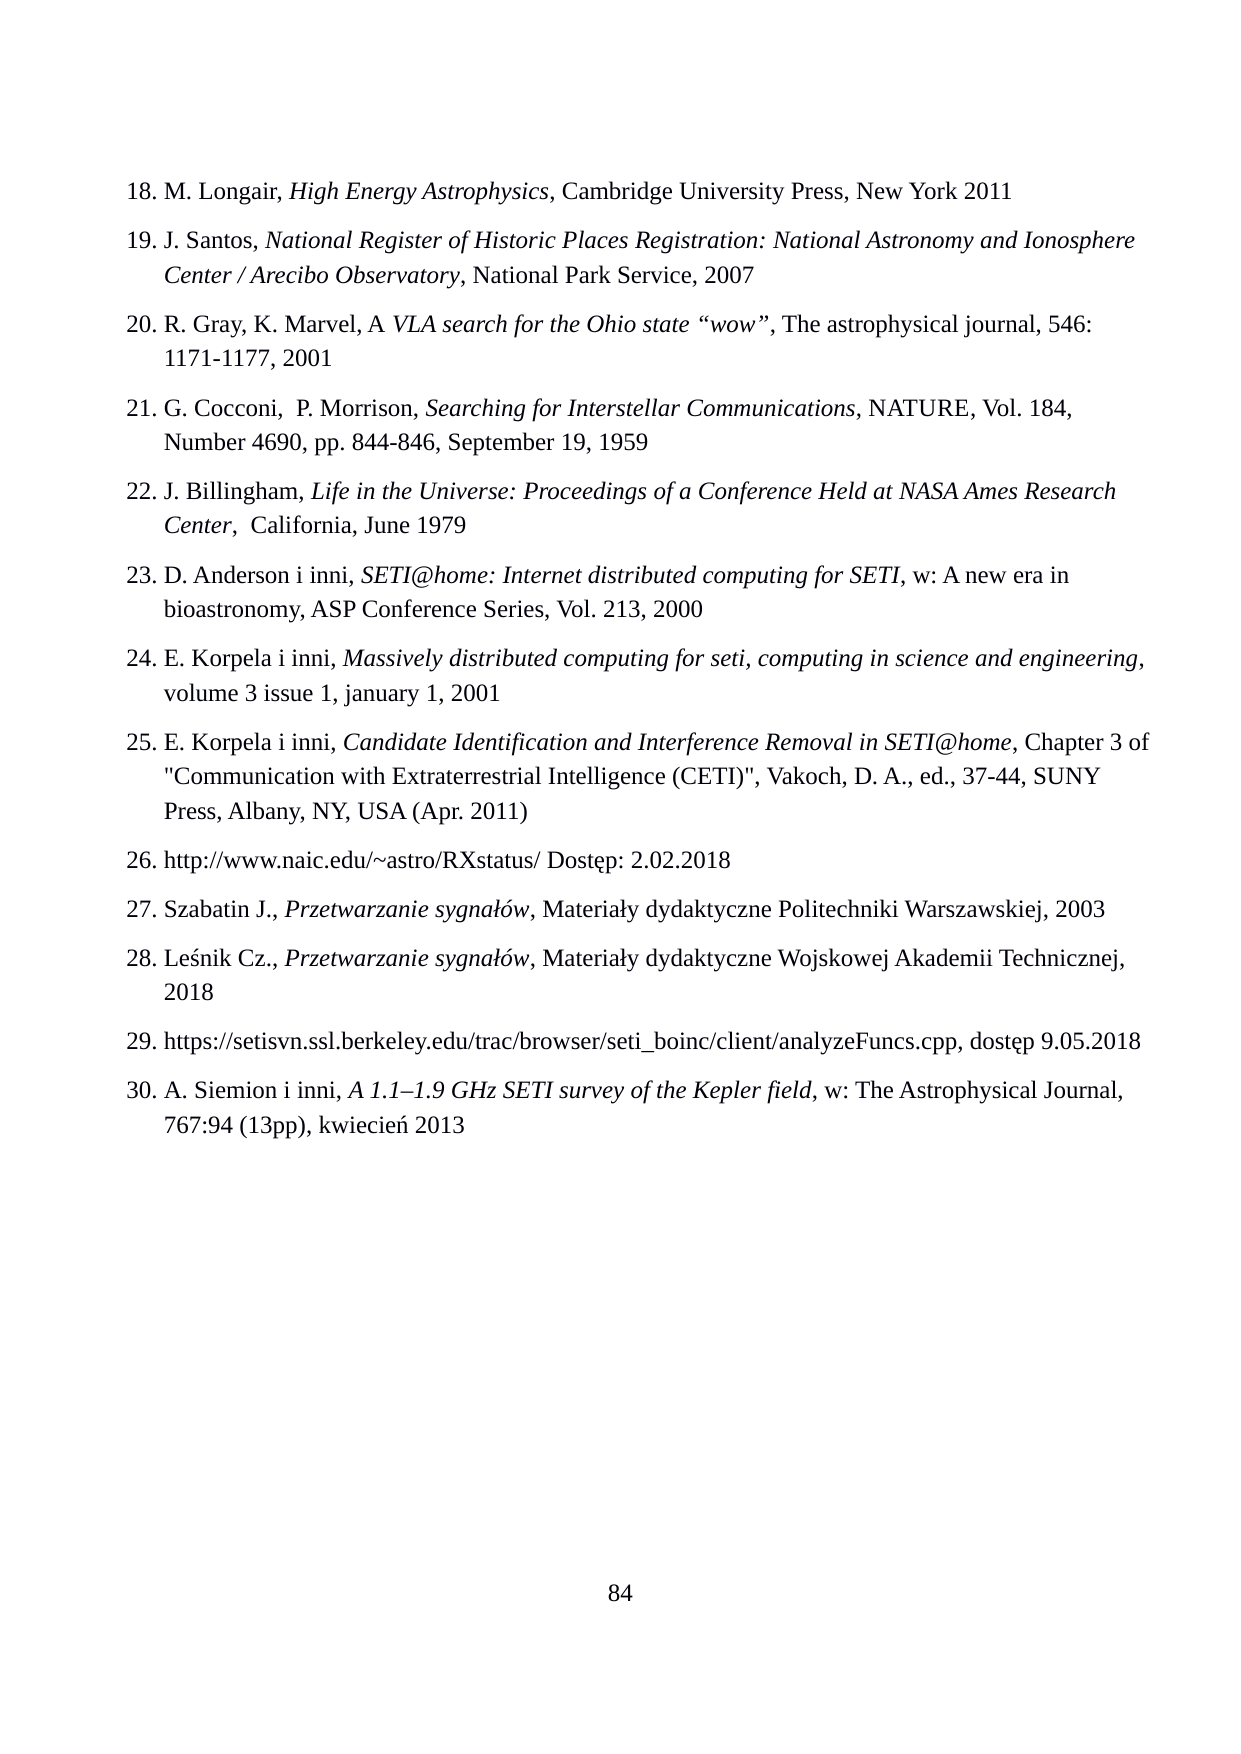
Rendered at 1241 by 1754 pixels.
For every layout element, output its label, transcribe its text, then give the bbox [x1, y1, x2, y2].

list E. Korpela i inni, Massively distributed computing for seti, computing in science and engineering, volume 3 issue 1, january 1, 2001 [126, 643, 1152, 706]
list D. Anderson i inni, SETI@home: Internet distributed computing for SETI, w: A new era in bioastronomy, ASP Conference Series, Vol. 213, 2000 [126, 560, 1152, 623]
list J. Santos, National Register of Historic Places Registration: National Astronomy and Ionosphere Center / Arecibo Observatory, National Park Service, 2007 [126, 226, 1152, 289]
list R. Gray, K. Marvel, A VLA search for the Ohio state “wow”, The astrophysical journal, 546: 1171-1177, 2001 [126, 309, 1152, 372]
list Leśnik Cz., Przetwarzanie sygnałów, Materiały dydaktyczne Wojskowej Akademii Technicznej, 2018 [126, 943, 1152, 1006]
list J. Billingham, Life in the Universe: Proceedings of a Conference Held at NASA Ames Research Center, California, June 1979 [126, 476, 1152, 539]
list G. Cocconi, P. Morrison, Searching for Interstellar Communications, Nature, Vol. 184, Number 4690, pp. 844-846, September 19, 1959 [126, 393, 1152, 456]
list M. Longair, High Energy Astrophysics, Cambridge University Press, New York 2011 [126, 176, 1152, 205]
list https://setisvn.ssl.berkeley.edu/trac/browser/seti_boinc/client/analyzeFuncs.cpp, dostęp 9.05.2018 [126, 1026, 1152, 1055]
list A. Siemion i inni, A 1.1–1.9 GHz SETI survey of the Kepler field, w: The Astrophysical Journal, 767:94 (13pp), kwiecień 2013 [126, 1076, 1152, 1139]
list http://www.naic.edu/~astro/RXstatus/ Dostęp: 2.02.2018 [126, 845, 1152, 873]
list E. Korpela i inni, Candidate Identification and Interference Removal in SETI@home, Chapter 3 of "Communication with Extraterrestrial Intelligence (CETI)", Vakoch, D. A., ed., 37-44, SUNY Press, Albany, NY, USA (Apr. 2011) [126, 727, 1152, 824]
list Szabatin J., Przetwarzanie sygnałów, Materiały dydaktyczne Politechniki Warszawskiej, 2003 [126, 894, 1152, 923]
